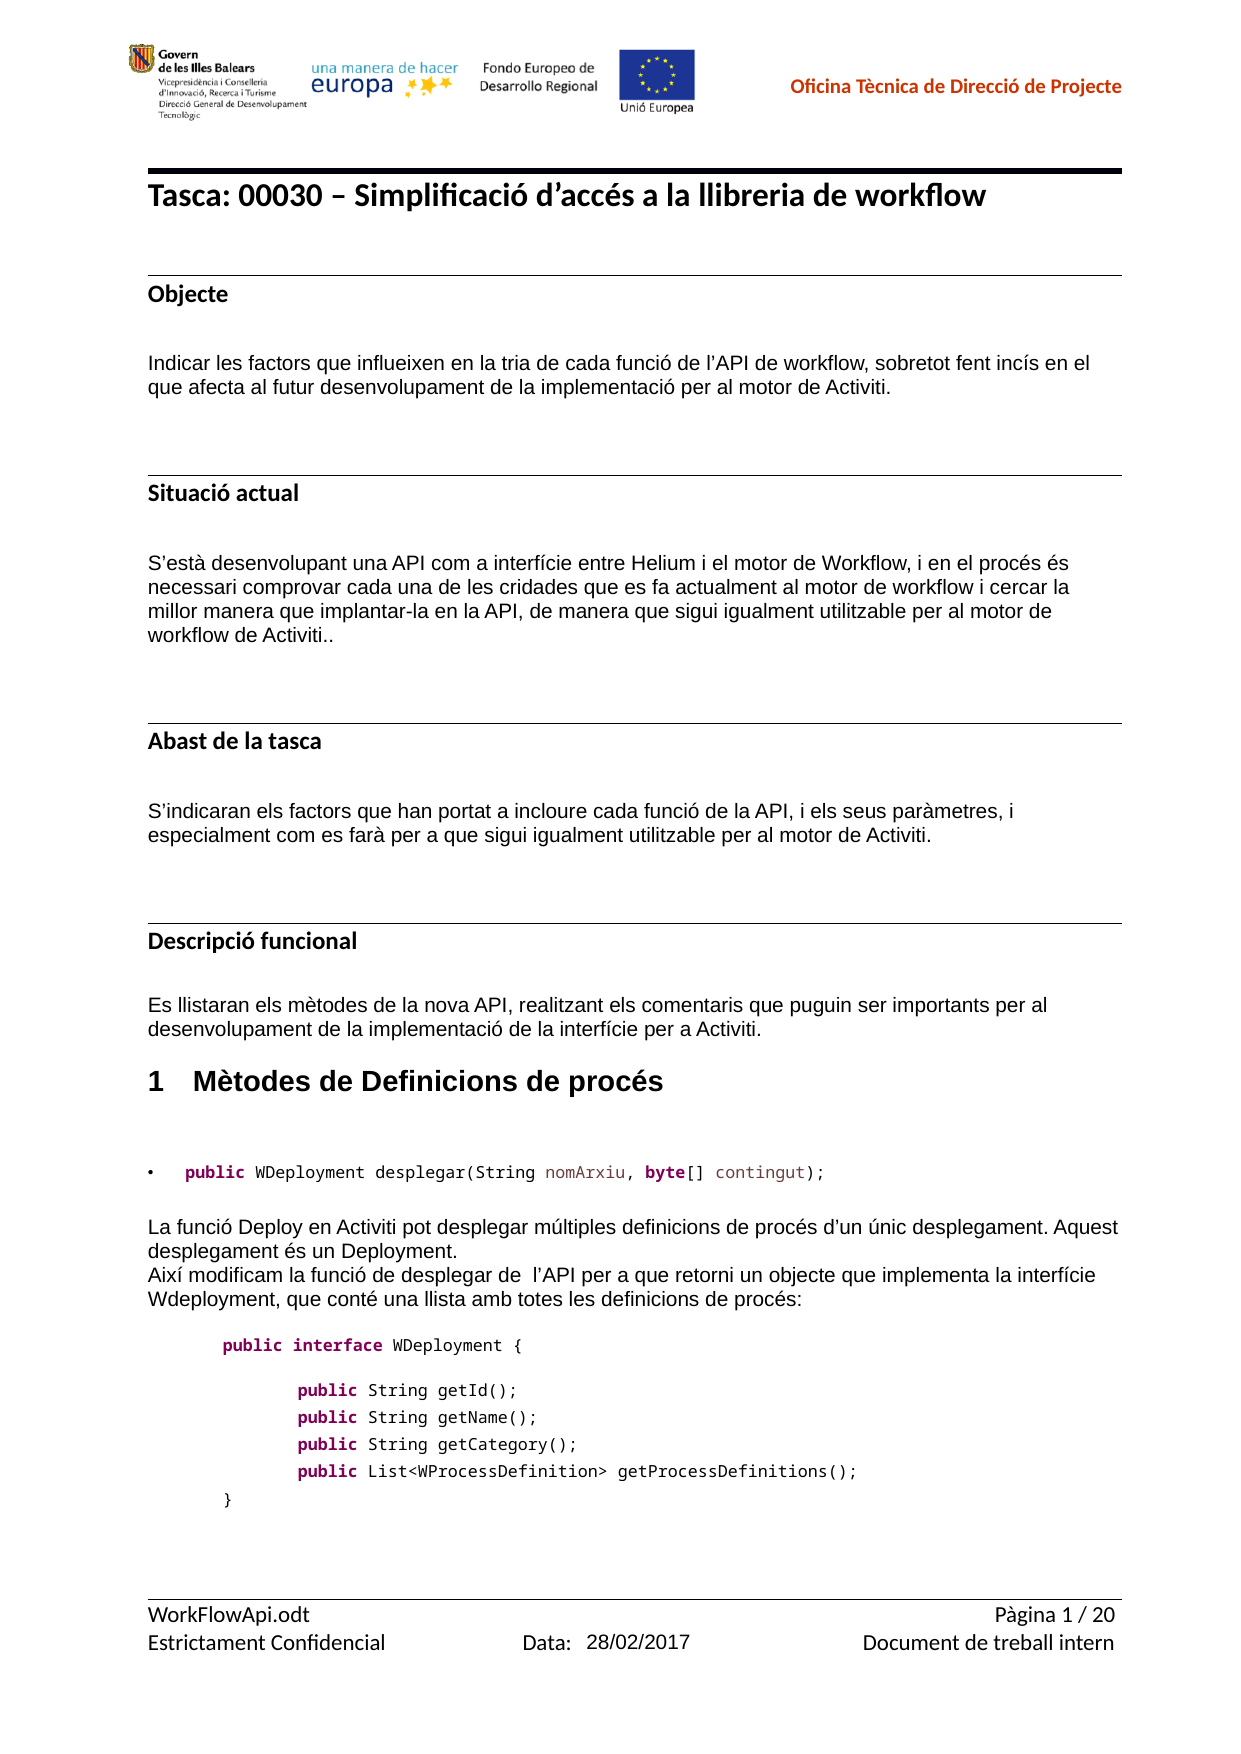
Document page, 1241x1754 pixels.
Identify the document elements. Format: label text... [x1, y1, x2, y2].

text Objecte [148, 276, 1122, 308]
text Es llistaran els mètodes de la nova API, realitzant els comentaris que puguin ser importants per al desenvolupament de la implementació de la interfície per a Activiti. [148, 993, 1122, 1041]
text public String getName(); [223, 1406, 1122, 1428]
text Abast de la tasca [148, 724, 1122, 756]
text Descripció funcional [148, 924, 1122, 956]
text La funció Deploy en Activiti pot desplegar múltiples definicions de procés d’un únic desplegament. Aquest desplegament és un Deployment. [148, 1214, 1122, 1262]
text public interface WDeployment { [223, 1333, 1122, 1356]
text Situació actual [148, 476, 1122, 508]
text S’està desenvolupant una API com a interfície entre Helium i el motor de Workflow, i en el procés és necessari comprovar cada una de les cridades que es fa actualment al motor de workflow i cercar la millor manera que implantar-la en la API, de manera que sigui igualment utilitzable per al motor de workflow de Activiti.. [148, 551, 1122, 647]
text S’indicaran els factors que han portat a incloure cada funció de la API, i els seus paràmetres, i especialment com es farà per a que sigui igualment utilitzable per al motor de Activiti. [148, 799, 1122, 847]
text public String getCategory(); [223, 1433, 1122, 1456]
text public String getId(); [223, 1378, 1122, 1401]
text Així modificam la funció de desplegar de l’API per a que retorni un objecte que implementa la interfície Wdeployment, que conté una llista amb totes les definicions de procés: [148, 1262, 1122, 1310]
text public List<WProcessDefinition> getProcessDefinitions(); [223, 1460, 1122, 1483]
picture [128, 43, 697, 121]
text } [223, 1487, 1122, 1510]
subtitle Mètodes de Definicions de procés [148, 1064, 1122, 1098]
subtitle Tasca: 00030 – Simplificació d’accés a la llibreria de workflow [148, 174, 1122, 215]
list public WDeployment desplegar(String nomArxiu, byte[] contingut); [148, 1160, 1122, 1183]
text Indicar les factors que influeixen en la tria de cada funció de l’API de workflow, sobretot fent incís en el que afecta al futur desenvolupament de la implementació per al motor de Activiti. [148, 351, 1122, 399]
